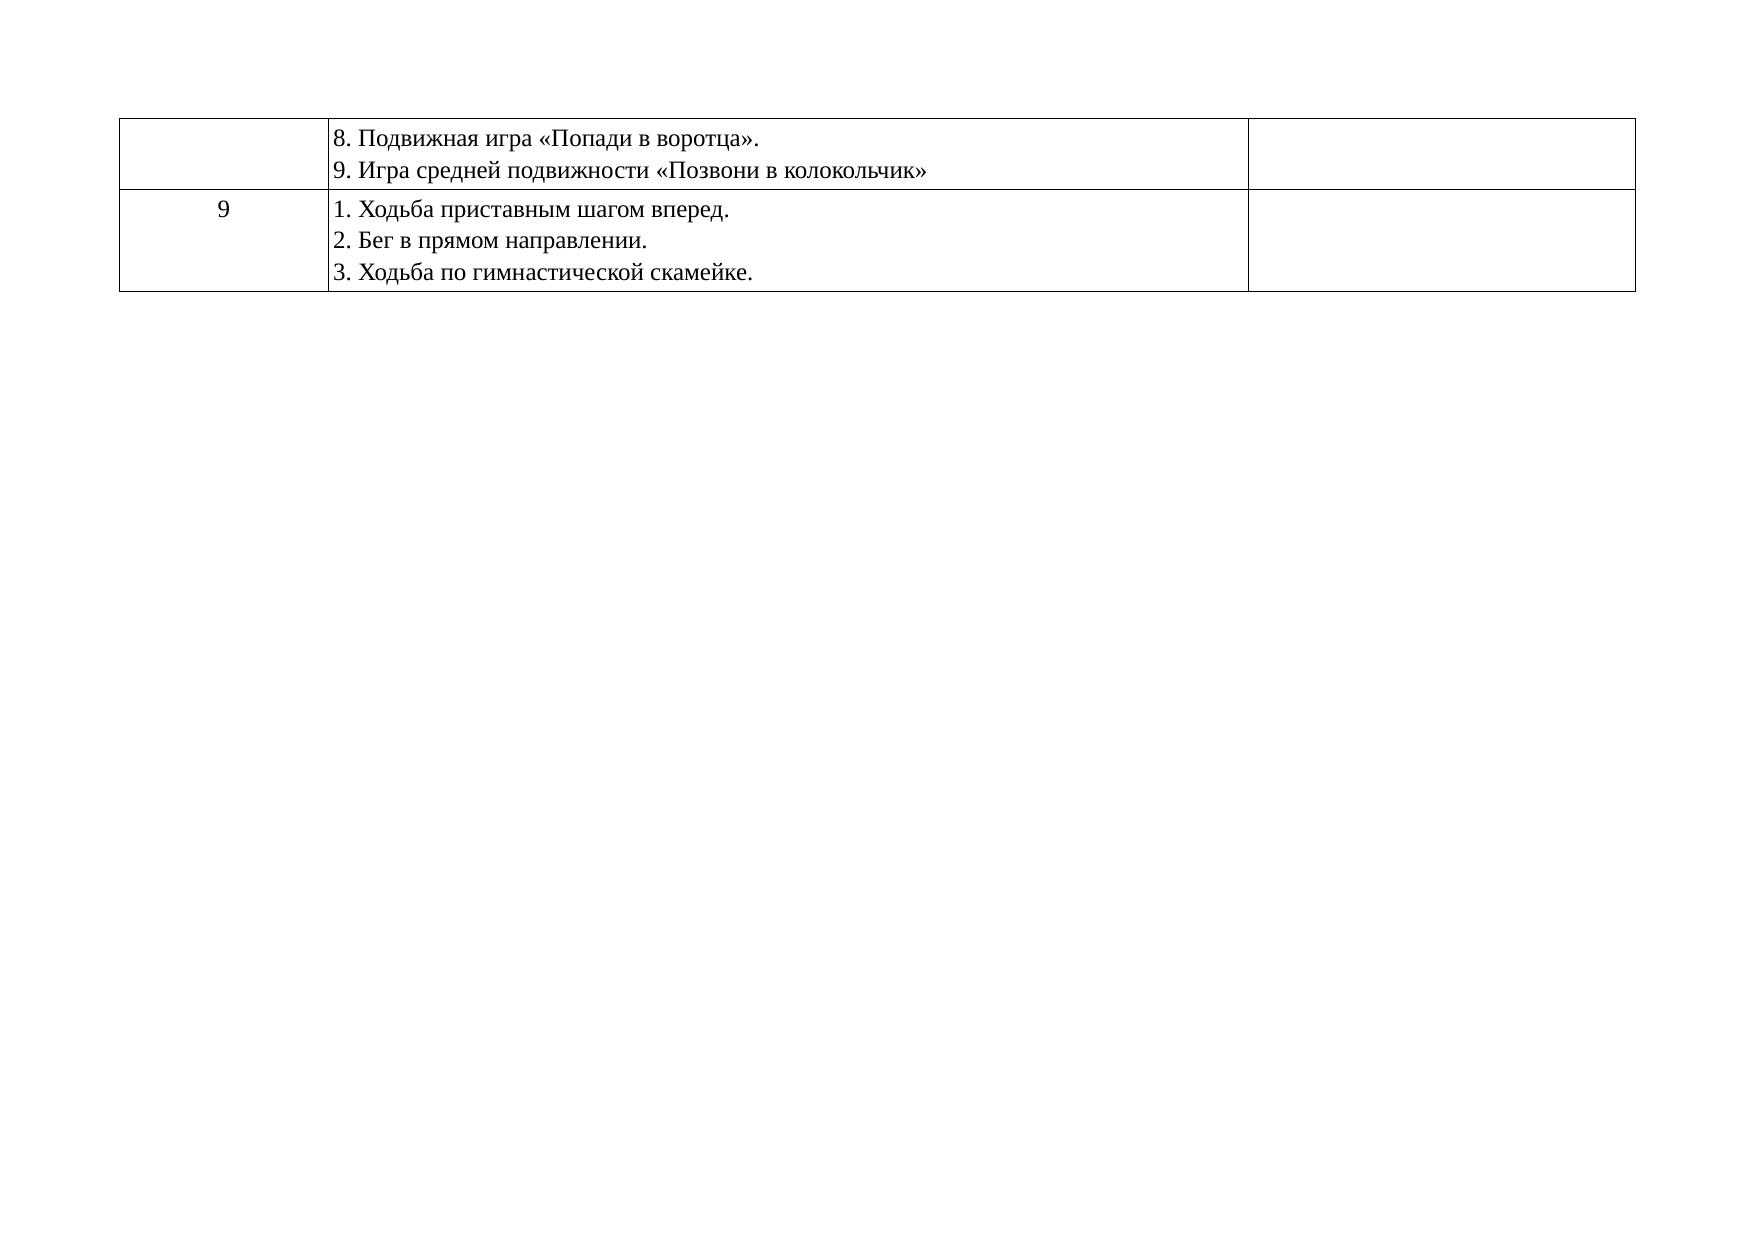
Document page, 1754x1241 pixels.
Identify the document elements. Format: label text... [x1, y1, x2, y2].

table_cell 9 [120, 190, 328, 291]
table_cell [1249, 190, 1635, 291]
table_cell [120, 119, 328, 188]
table_cell 1. Ходьба приставным шагом вперед. 2. Бег в прямом направлении. 3. Ходьба по гимнастической скамейке. [329, 190, 1248, 291]
table_cell 8. Подвижная игра «Попади в воротца». 9. Игра средней подвижности «Позвони в колокольчик» [329, 119, 1248, 188]
table_cell [1249, 119, 1635, 188]
